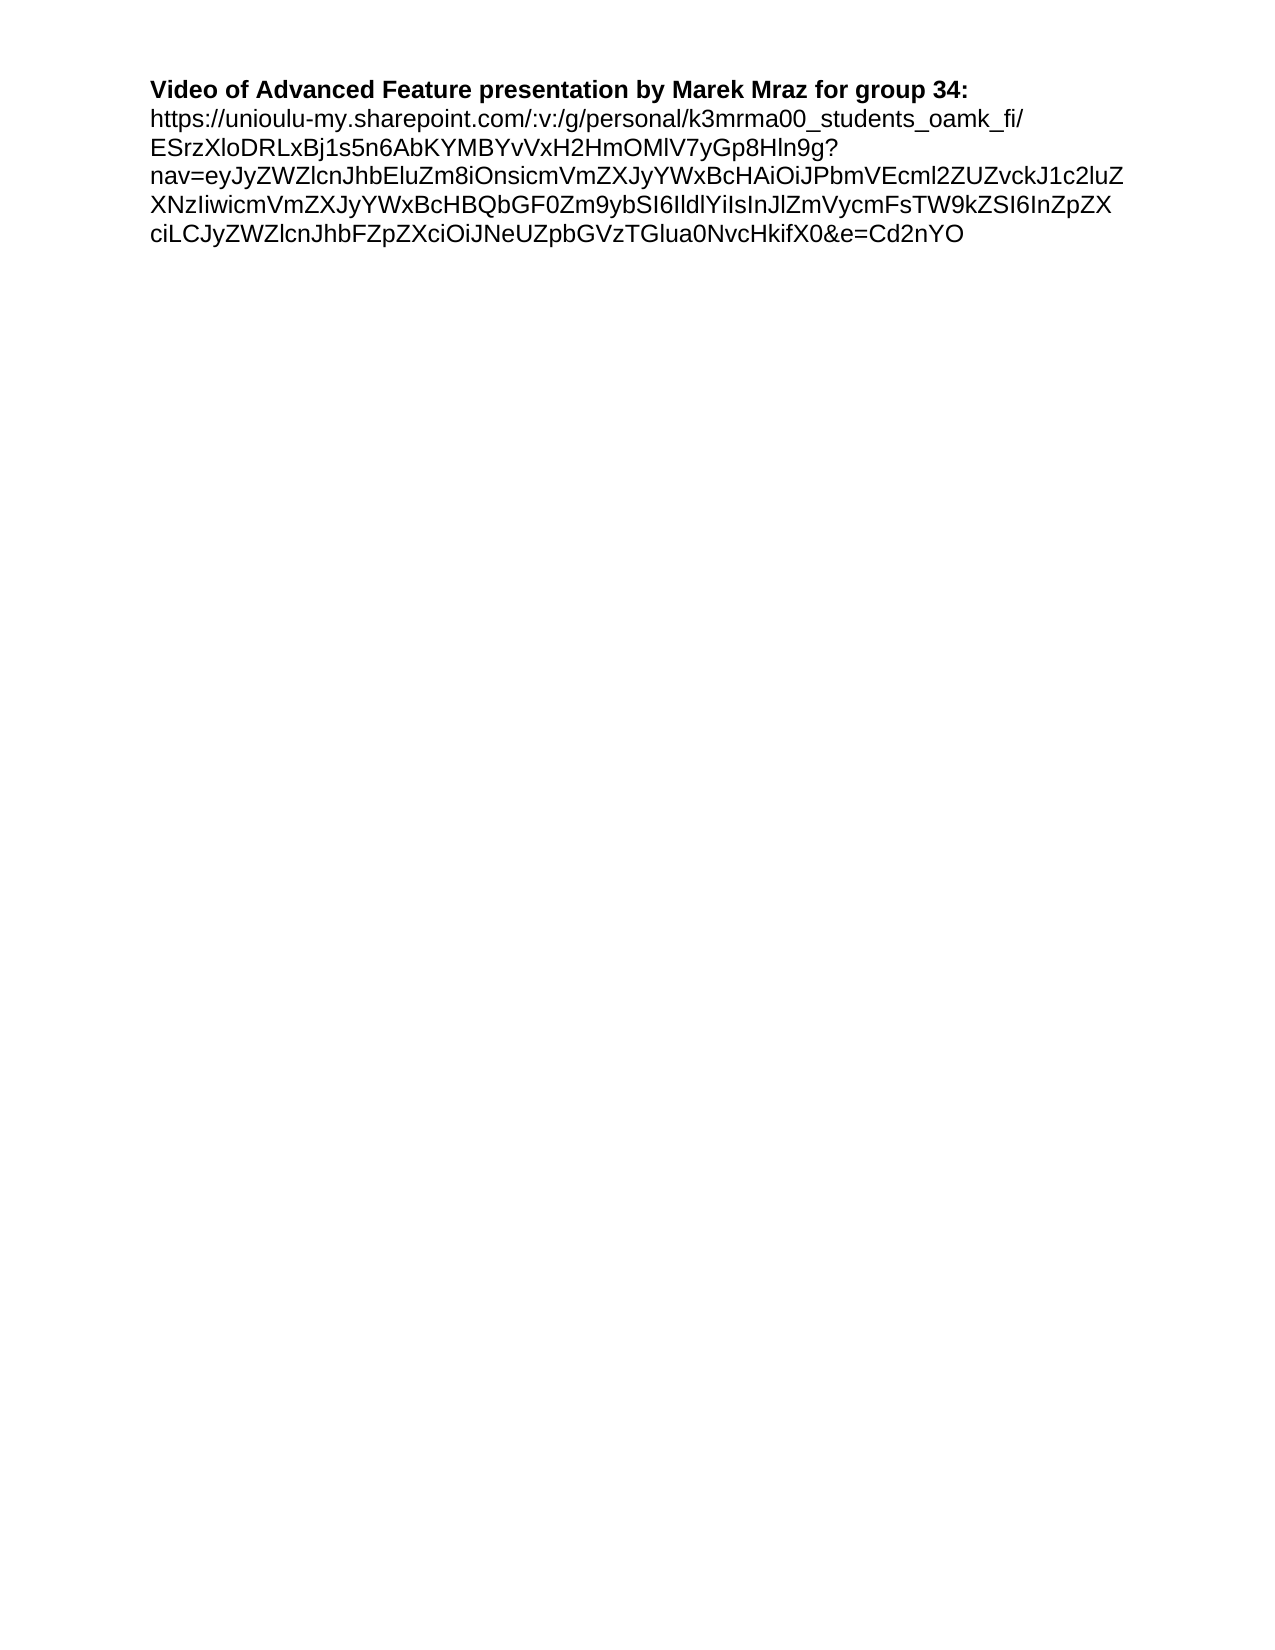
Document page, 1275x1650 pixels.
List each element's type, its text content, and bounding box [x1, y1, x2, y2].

text https://unioulu-my.sharepoint.com/:v:/g/personal/k3mrma00_students_oamk_fi/ESrzXloDRLxBj1s5n6AbKYMBYvVxH2HmOMlV7yGp8Hln9g?nav=eyJyZWZlcnJhbEluZm8iOnsicmVmZXJyYWxBcHAiOiJPbmVEcml2ZUZvckJ1c2luZXNzIiwicmVmZXJyYWxBcHBQbGF0Zm9ybSI6IldlYiIsInJlZmVycmFsTW9kZSI6InZpZXciLCJyZWZlcnJhbFZpZXciOiJNeUZpbGVzTGlua0NvcHkifX0&e=Cd2nYO [150, 104, 1125, 247]
text Video of Advanced Feature presentation by Marek Mraz for group 34: [150, 75, 1125, 104]
